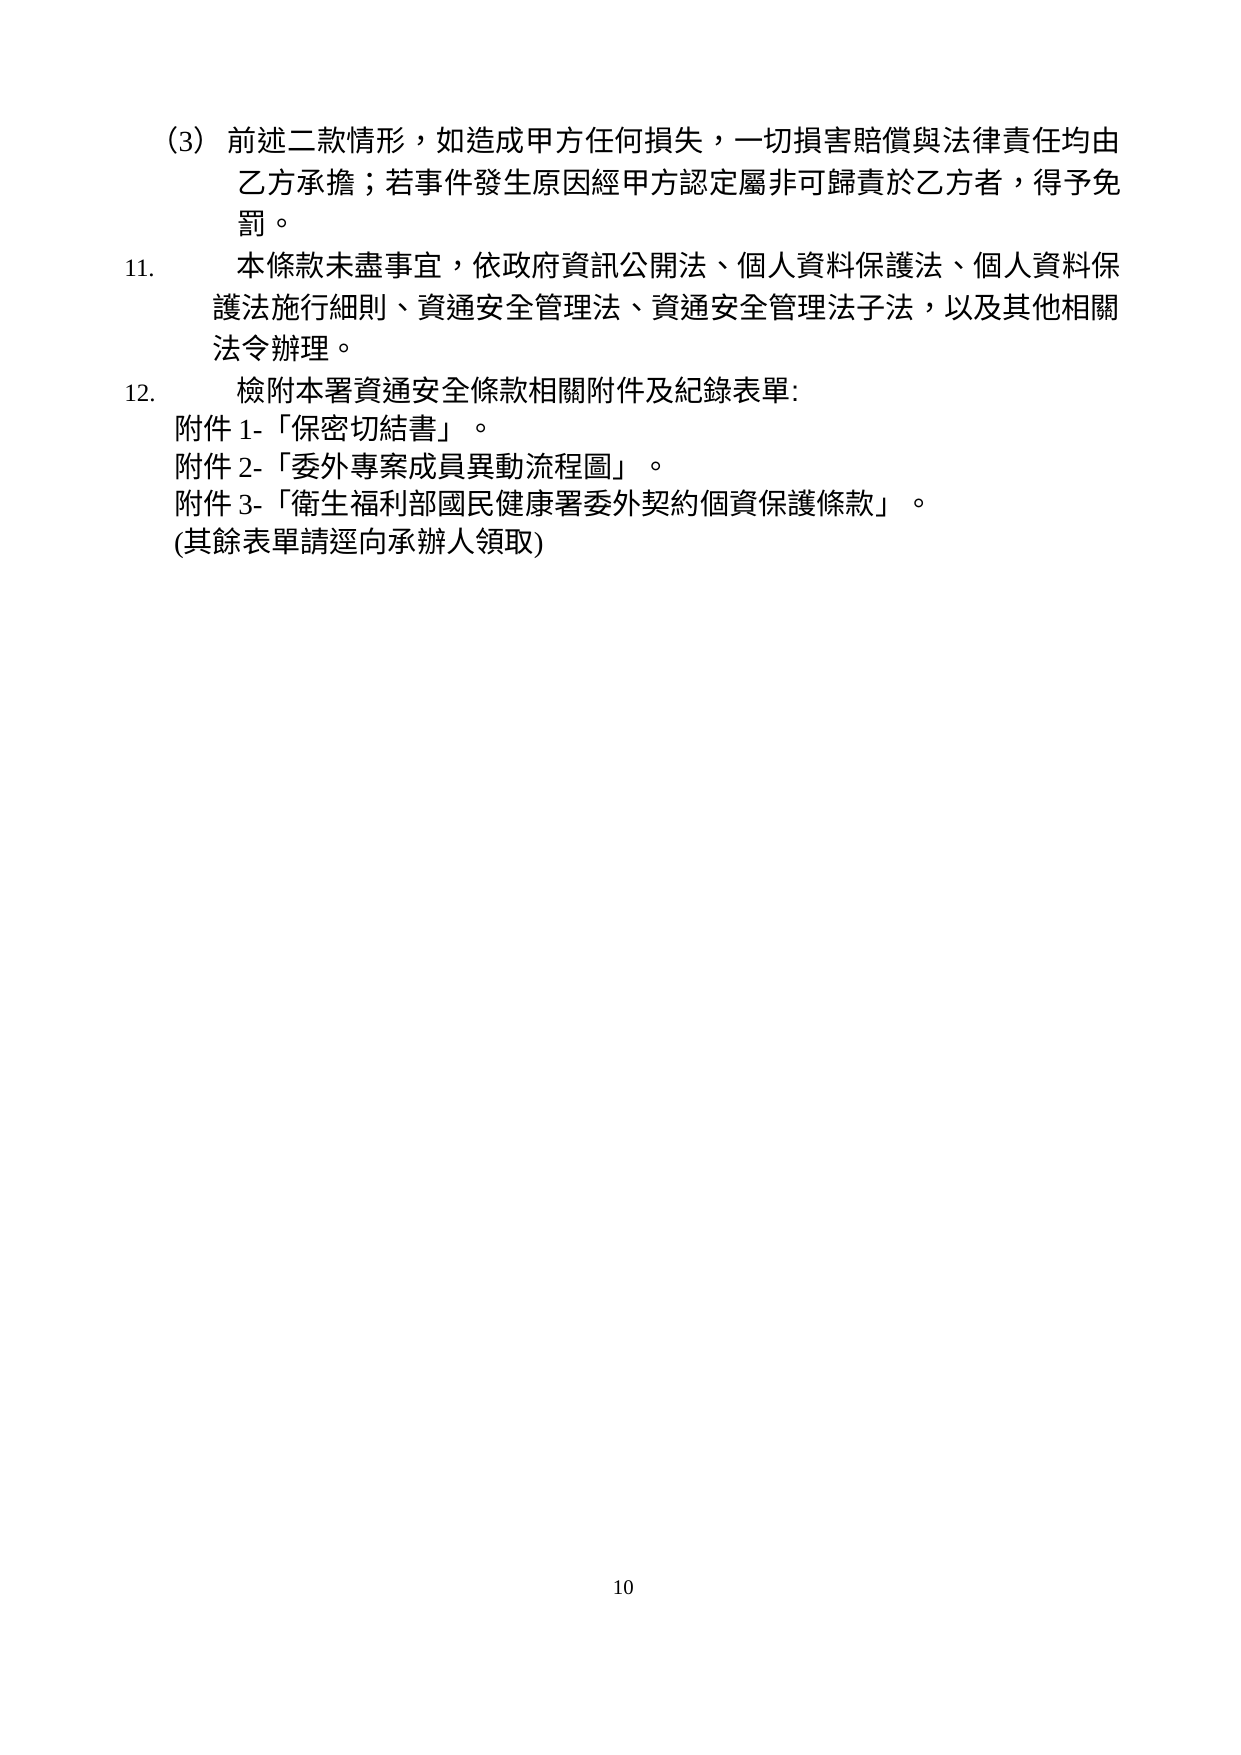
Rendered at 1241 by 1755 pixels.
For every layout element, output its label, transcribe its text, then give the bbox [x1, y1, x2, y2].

text 附件2-「委外專案成員異動流程圖」。 [173, 447, 1122, 485]
list 檢附本署資通安全條款相關附件及紀錄表單: [124, 368, 1122, 410]
text (其餘表單請逕向承辦人領取) [173, 522, 1122, 560]
list 本條款未盡事宜，依政府資訊公開法、個人資料保護法、個人資料保護法施行細則、資通安全管理法、資通安全管理法子法，以及其他相關法令辦理。 [124, 243, 1122, 368]
list 前述二款情形，如造成甲方任何損失，一切損害賠償與法律責任均由乙方承擔；若事件發生原因經甲方認定屬非可歸責於乙方者，得予免罰。 [149, 118, 1122, 243]
text 附件3-「衛生福利部國民健康署委外契約個資保護條款」。 [173, 485, 1122, 522]
text 附件1-「保密切結書」。 [173, 410, 1122, 447]
